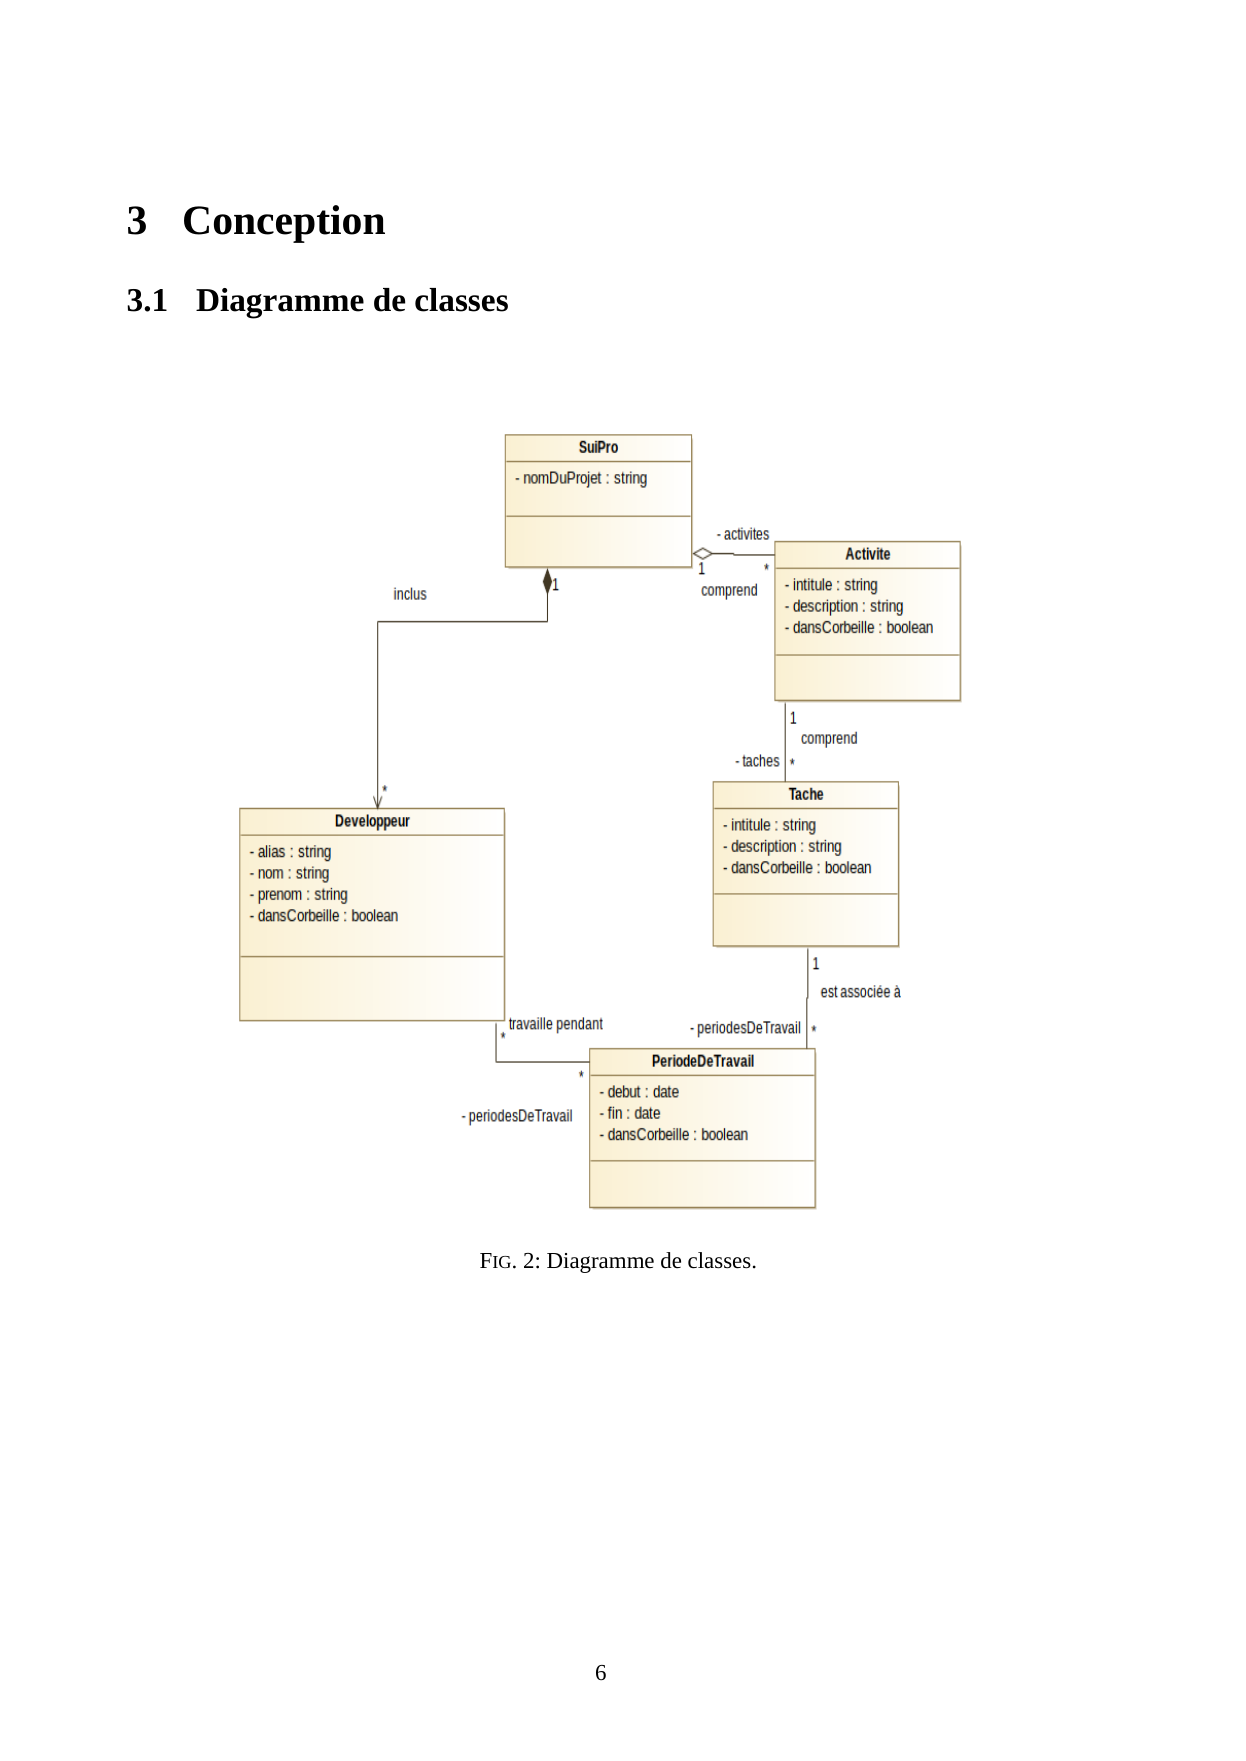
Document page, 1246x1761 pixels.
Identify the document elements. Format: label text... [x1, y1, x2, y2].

text Fig. 2: Diagramme de classes. [126, 1247, 1075, 1273]
subtitle 3 Conception [126, 195, 1075, 243]
subtitle 3.1 Diagramme de classes [126, 281, 1075, 319]
picture [229, 421, 972, 1223]
